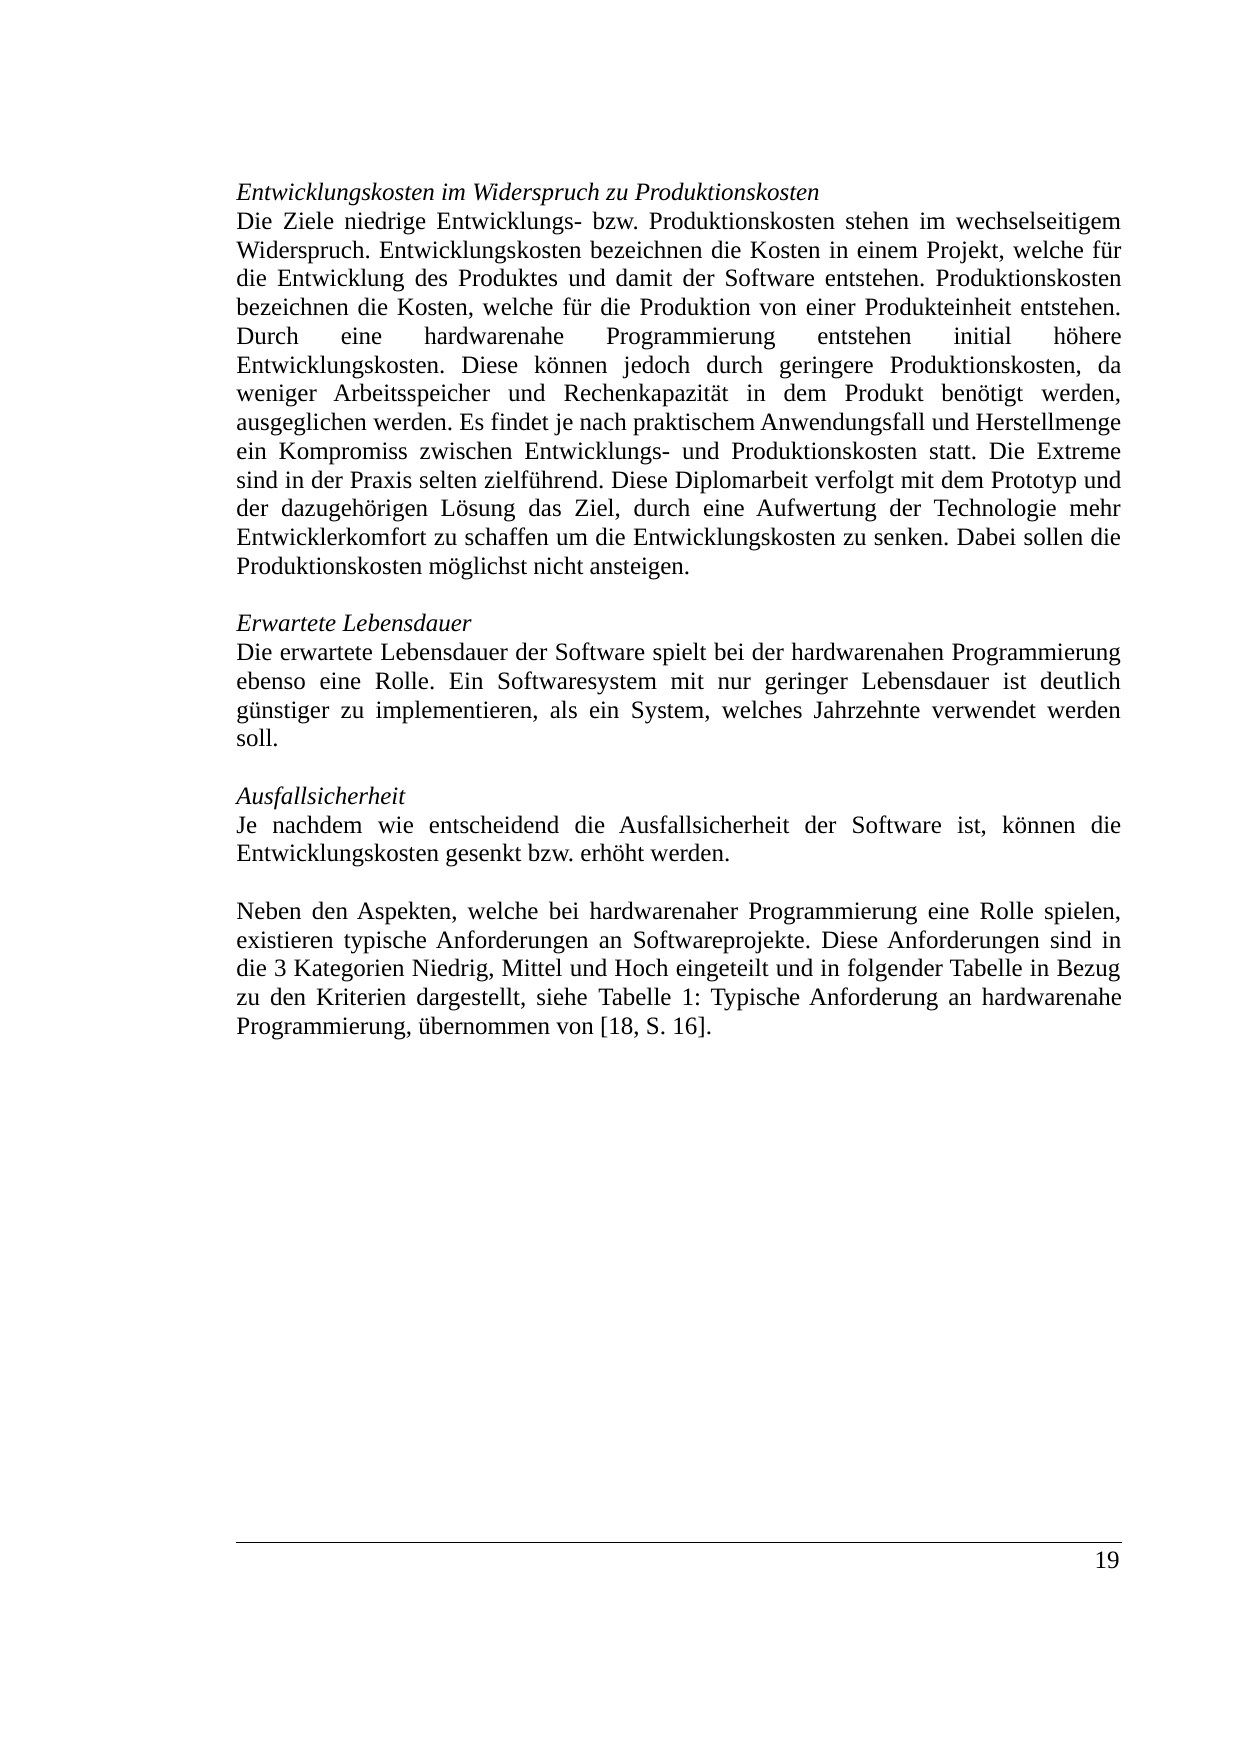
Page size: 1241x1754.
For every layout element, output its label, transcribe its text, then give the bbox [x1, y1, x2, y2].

text Erwartete Lebensdauer [236, 608, 1122, 637]
text Je nachdem wie entscheidend die Ausfallsicherheit der Software ist, können die Entwicklungskosten gesenkt bzw. erhöht werden. [236, 810, 1122, 867]
text Neben den Aspekten, welche bei hardwarenaher Programmierung eine Rolle spielen, existieren typische Anforderungen an Softwareprojekte. Diese Anforderungen sind in die 3 Kategorien Niedrig, Mittel und Hoch eingeteilt und in folgender Tabelle in Bezug zu den Kriterien dargestellt, siehe Tabelle 1: Typische Anforderung an hardwarenahe Programmierung, übernommen von [18, S. 16]. [236, 896, 1122, 1040]
text Die erwartete Lebensdauer der Software spielt bei der hardwarenahen Programmierung ebenso eine Rolle. Ein Softwaresystem mit nur geringer Lebensdauer ist deutlich günstiger zu implementieren, als ein System, welches Jahrzehnte verwendet werden soll. [236, 637, 1122, 752]
text Entwicklungskosten im Widerspruch zu Produktionskosten [236, 177, 1122, 206]
text Ausfallsicherheit [236, 781, 1122, 810]
text Die Ziele niedrige Entwicklungs- bzw. Produktionskosten stehen im wechselseitigem Widerspruch. Entwicklungskosten bezeichnen die Kosten in einem Projekt, welche für die Entwicklung des Produktes und damit der Software entstehen. Produktionskosten bezeichnen die Kosten, welche für die Produktion von einer Produkteinheit entstehen. Durch eine hardwarenahe Programmierung entstehen initial höhere Entwicklungskosten. Diese können jedoch durch geringere Produktionskosten, da weniger Arbeitsspeicher und Rechenkapazität in dem Produkt benötigt werden, ausgeglichen werden. Es findet je nach praktischem Anwendungsfall und Herstellmenge ein Kompromiss zwischen Entwicklungs- und Produktionskosten statt. Die Extreme sind in der Praxis selten zielführend. Diese Diplomarbeit verfolgt mit dem Prototyp und der dazugehörigen Lösung das Ziel, durch eine Aufwertung der Technologie mehr Entwicklerkomfort zu schaffen um die Entwicklungskosten zu senken. Dabei sollen die Produktionskosten möglichst nicht ansteigen. [236, 206, 1122, 580]
